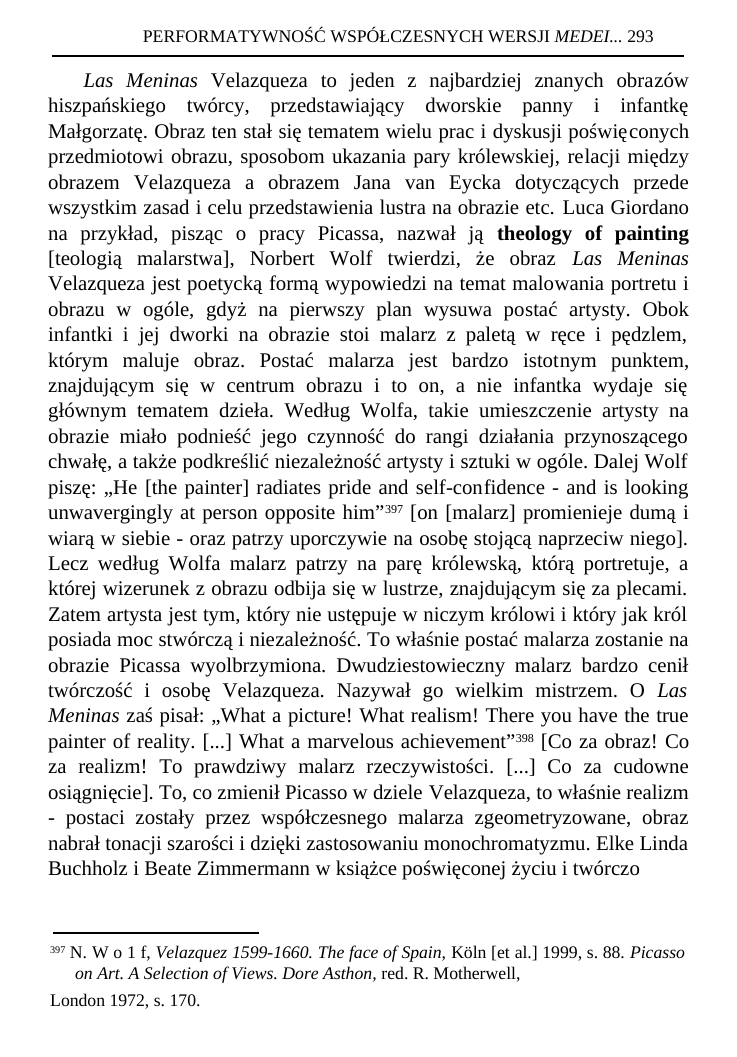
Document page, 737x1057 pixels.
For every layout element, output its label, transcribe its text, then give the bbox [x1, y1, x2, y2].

text Las Meninas Velazqueza to jeden z najbardziej znanych obra­zów hiszpańskiego twórcy, przedstawiający dworskie panny i infantkę Małgorzatę. Obraz ten stał się tematem wielu prac i dyskusji poświę­conych przedmiotowi obrazu, sposobom ukazania pary królewskiej, re­lacji między obrazem Velazqueza a obrazem Jana van Eycka dotyczą­cych przede wszystkim zasad i celu przedstawienia lustra na obrazie etc. Luca Giordano na przykład, pisząc o pracy Picassa, nazwał ją theology of painting [teologią malarstwa], Norbert Wolf twierdzi, że obraz Las Meninas Velazqueza jest poetycką formą wypowiedzi na temat malo­wania portretu i obrazu w ogóle, gdyż na pierwszy plan wysuwa po­stać artysty. Obok infantki i jej dworki na obrazie stoi malarz z paletą w ręce i pędzlem, którym maluje obraz. Postać malarza jest bardzo istot­nym punktem, znajdującym się w centrum obrazu i to on, a nie infantka wydaje się głównym tematem dzieła. Według Wolfa, takie umieszcze­nie artysty na obrazie miało podnieść jego czynność do rangi działania przynoszącego chwałę, a także podkreślić niezależność artysty i sztuki w ogóle. Dalej Wolf piszę: „He [the painter] radiates pride and self-con­fidence - and is looking unwavergingly at person opposite him”397 [on [malarz] promienieje dumą i wiarą w siebie - oraz patrzy uporczywie na osobę stojącą naprzeciw niego]. Lecz według Wolfa malarz patrzy na parę królewską, którą portretuje, a której wizerunek z obrazu odbija się w lustrze, znajdującym się za plecami. Zatem artysta jest tym, który nie ustępuje w niczym królowi i który jak król posiada moc stwórczą i nie­zależność. To właśnie postać malarza zostanie na obrazie Picassa wyol­brzymiona. Dwudziestowieczny malarz bardzo cenił twórczość i osobę Velazqueza. Nazywał go wielkim mistrzem. O Las Meninas zaś pisał: „What a picture! What realism! There you have the true painter of real­ity. [...] What a marvelous achievement”398 [Co za obraz! Co za realizm! To prawdziwy malarz rzeczywistości. [...] Co za cudowne osiągnięcie]. To, co zmienił Picasso w dziele Velazqueza, to właśnie realizm - postaci zostały przez współczesnego malarza zgeometryzowane, obraz nabrał tonacji szarości i dzięki zastosowaniu monochromatyzmu. Elke Linda Buchholz i Beate Zimmermann w książce poświęconej życiu i twórczo­ [48, 68, 689, 880]
text PERFORMATYWNOŚĆ WSPÓŁCZESNYCH WERSJI MEDEI... 293 [110, 25, 686, 46]
text London 1972, s. 170. [50, 989, 687, 1008]
text 397 N. W o 1 f, Velazquez 1599-1660. The face of Spain, Köln [et al.] 1999, s. 88. Picasso on Art. A Selection of Views. Dore Asthon, red. R. Motherwell, [50, 942, 687, 983]
